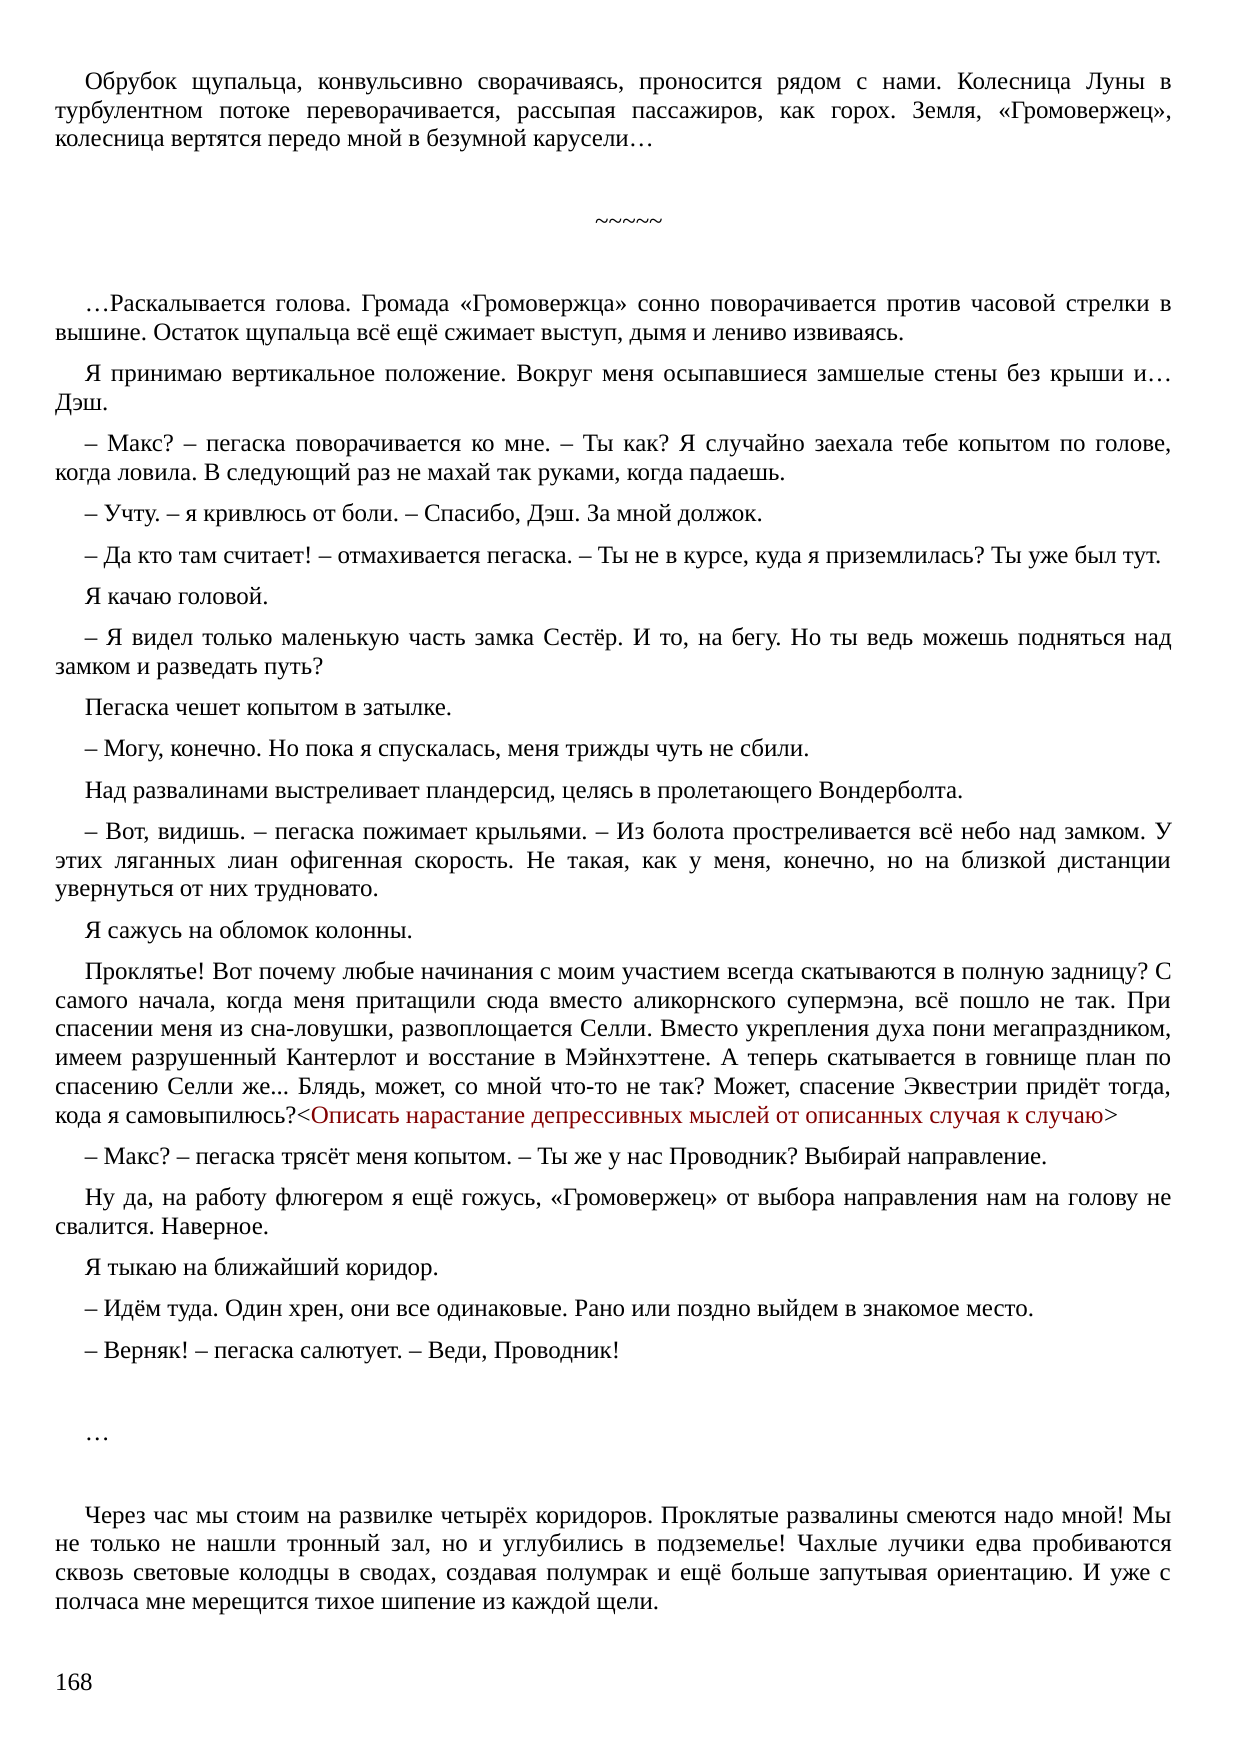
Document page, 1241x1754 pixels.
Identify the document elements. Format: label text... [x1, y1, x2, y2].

text – Я видел только маленькую часть замка Сестёр. И то, на бегу. Но ты ведь можешь подняться над замком и разведать путь? [55, 622, 1173, 680]
text Я тыкаю на ближайший коридор. [55, 1252, 1173, 1281]
text – Могу, конечно. Но пока я спускалась, меня трижды чуть не сбили. [55, 733, 1173, 762]
text Я принимаю вертикальное положение. Вокруг меня осыпавшиеся замшелые стены без крыши и… Дэш. [55, 358, 1173, 416]
text Над развалинами выстреливает пландерсид, целясь в пролетающего Вондерболта. [55, 775, 1173, 803]
text – Верняк! – пегаска салютует. – Веди, Проводник! [55, 1335, 1173, 1363]
text Ну да, на работу флюгером я ещё гожусь, «Громовержец» от выбора направления нам на голову не свалится. Наверное. [55, 1182, 1173, 1240]
text – Макс? – пегаска трясёт меня копытом. – Ты же у нас Проводник? Выбирай направление. [55, 1141, 1173, 1170]
text … [55, 1417, 1173, 1446]
text – Вот, видишь. – пегаска пожимает крыльями. – Из болота простреливается всё небо над замком. У этих ляганных лиан офигенная скорость. Не такая, как у меня, конечно, но на близкой дистанции увернуться от них трудновато. [55, 816, 1173, 902]
text ~~~~~ [55, 206, 1173, 235]
text Пегаска чешет копытом в затылке. [55, 692, 1173, 721]
text – Идём туда. Один хрен, они все одинаковые. Рано или поздно выйдем в знакомое место. [55, 1293, 1173, 1322]
text …Раскалывается голова. Громада «Громовержца» сонно поворачивается против часовой стрелки в вышине. Остаток щупальца всё ещё сжимает выступ, дымя и лениво извиваясь. [55, 288, 1173, 346]
text – Макс? – пегаска поворачивается ко мне. – Ты как? Я случайно заехала тебе копытом по голове, когда ловила. В следующий раз не махай так руками, когда падаешь. [55, 428, 1173, 486]
text Обрубок щупальца, конвульсивно сворачиваясь, проносится рядом с нами. Колесница Луны в турбулентном потоке переворачивается, рассыпая пассажиров, как горох. Земля, «Громовержец», колесница вертятся передо мной в безумной карусели… [55, 66, 1173, 152]
text Проклятье! Вот почему любые начинания с моим участием всегда скатываются в полную задницу? С самого начала, когда меня притащили сюда вместо аликорнского супермэна, всё пошло не так. При спасении меня из сна-ловушки, развоплощается Селли. Вместо укрепления духа пони мегапраздником, имеем разрушенный Кантерлот и восстание в Мэйнхэттене. А теперь скатывается в говнище план по спасению Селли же... Блядь, может, со мной что-то не так? Может, спасение Эквестрии придёт тогда, кода я самовыпилюсь?<Описать нарастание депрессивных мыслей от описанных случая к случаю> [55, 956, 1173, 1128]
text – Учту. – я кривлюсь от боли. – Спасибо, Дэш. За мной должок. [55, 498, 1173, 527]
text Через час мы стоим на развилке четырёх коридоров. Проклятые развалины смеются надо мной! Мы не только не нашли тронный зал, но и углубились в подземелье! Чахлые лучики едва пробиваются сквозь световые колодцы в сводах, создавая полумрак и ещё больше запутывая ориентацию. И уже с полчаса мне мерещится тихое шипение из каждой щели. [55, 1500, 1173, 1615]
text – Да кто там считает! – отмахивается пегаска. – Ты не в курсе, куда я приземлилась? Ты уже был тут. [55, 540, 1173, 568]
text Я сажусь на обломок колонны. [55, 915, 1173, 943]
text Я качаю головой. [55, 581, 1173, 610]
